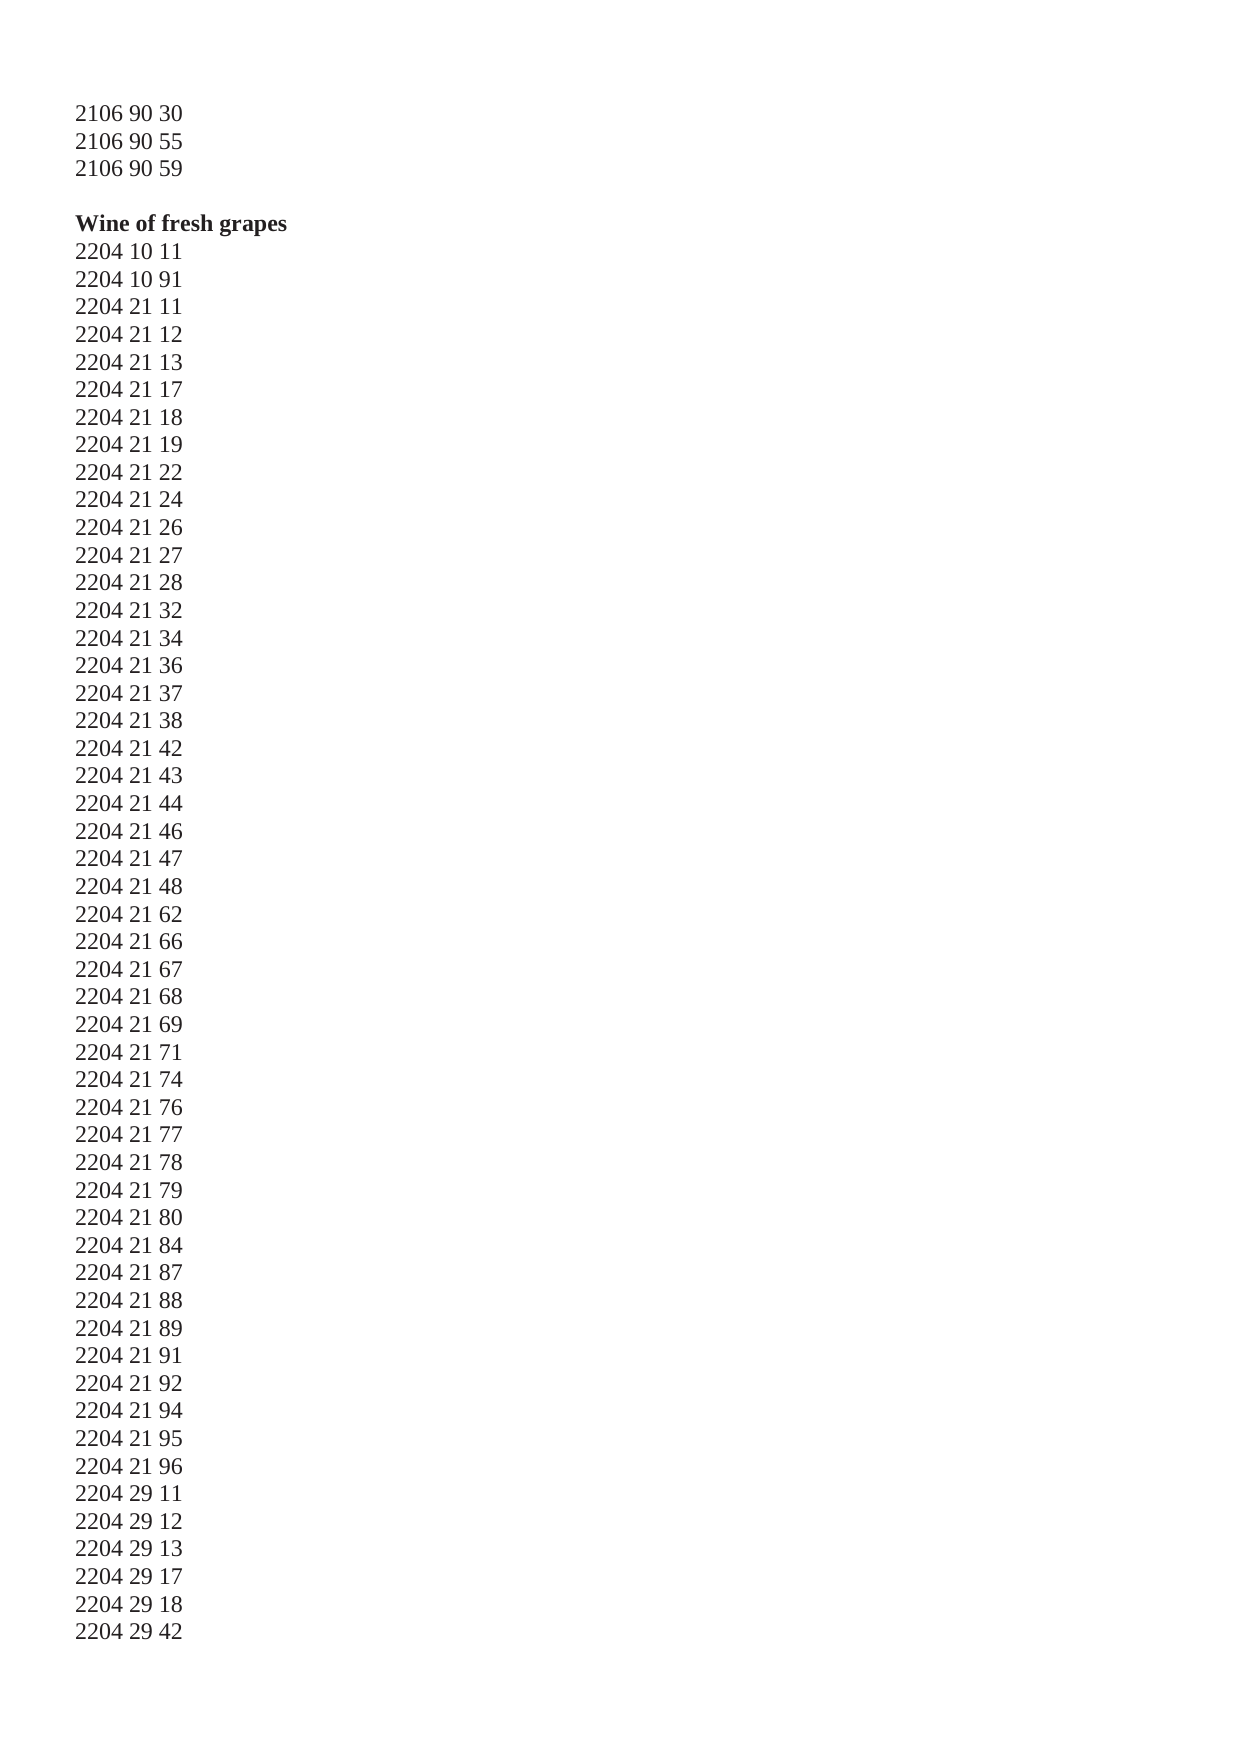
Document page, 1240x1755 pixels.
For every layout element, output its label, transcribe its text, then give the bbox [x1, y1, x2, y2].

text 2204 21 66 [75, 927, 1164, 955]
text 2204 21 77 [75, 1120, 1164, 1148]
text 2204 21 11 [75, 292, 1164, 320]
text 2204 21 13 [75, 347, 1164, 375]
text 2204 21 88 [75, 1286, 1164, 1314]
text 2204 21 18 [75, 403, 1164, 430]
text 2204 29 17 [75, 1562, 1164, 1590]
text 2204 21 94 [75, 1396, 1164, 1424]
text 2204 21 26 [75, 513, 1164, 541]
text 2204 21 42 [75, 734, 1164, 762]
text 2204 21 84 [75, 1231, 1164, 1258]
text 2204 21 38 [75, 706, 1164, 734]
text 2204 21 79 [75, 1176, 1164, 1203]
text 2204 21 48 [75, 872, 1164, 899]
text 2204 21 19 [75, 430, 1164, 458]
text 2106 90 30 [75, 99, 1164, 127]
text 2204 29 18 [75, 1590, 1164, 1617]
text 2204 21 87 [75, 1258, 1164, 1286]
text 2204 29 12 [75, 1507, 1164, 1534]
text 2204 21 80 [75, 1203, 1164, 1231]
text 2204 21 69 [75, 1010, 1164, 1038]
text 2204 21 78 [75, 1148, 1164, 1176]
text 2204 21 44 [75, 789, 1164, 817]
text 2204 21 89 [75, 1314, 1164, 1341]
text 2204 21 95 [75, 1424, 1164, 1452]
text 2204 21 74 [75, 1065, 1164, 1093]
text 2204 21 92 [75, 1369, 1164, 1396]
text 2204 29 11 [75, 1479, 1164, 1507]
text 2204 21 32 [75, 596, 1164, 623]
text 2204 21 24 [75, 486, 1164, 513]
text 2204 21 62 [75, 899, 1164, 927]
text 2204 21 91 [75, 1341, 1164, 1369]
text 2204 21 12 [75, 320, 1164, 347]
text 2204 21 17 [75, 375, 1164, 403]
text 2204 29 42 [75, 1617, 1164, 1645]
text 2204 21 67 [75, 955, 1164, 982]
text 2204 10 11 [75, 237, 1164, 265]
text 2204 21 68 [75, 982, 1164, 1010]
text 2204 21 76 [75, 1093, 1164, 1120]
text 2204 21 43 [75, 762, 1164, 789]
text 2204 21 37 [75, 679, 1164, 706]
text 2204 21 27 [75, 541, 1164, 568]
text 2204 21 34 [75, 623, 1164, 651]
text 2204 21 28 [75, 568, 1164, 596]
text 2204 21 22 [75, 458, 1164, 486]
text 2204 21 36 [75, 651, 1164, 679]
text 2204 21 71 [75, 1038, 1164, 1065]
text 2204 10 91 [75, 265, 1164, 292]
text 2204 21 46 [75, 817, 1164, 844]
text 2204 29 13 [75, 1534, 1164, 1562]
text Wine of fresh grapes [75, 209, 1164, 237]
text 2106 90 55 [75, 127, 1164, 154]
text 2106 90 59 [75, 154, 1164, 182]
text 2204 21 96 [75, 1452, 1164, 1479]
text 2204 21 47 [75, 844, 1164, 872]
